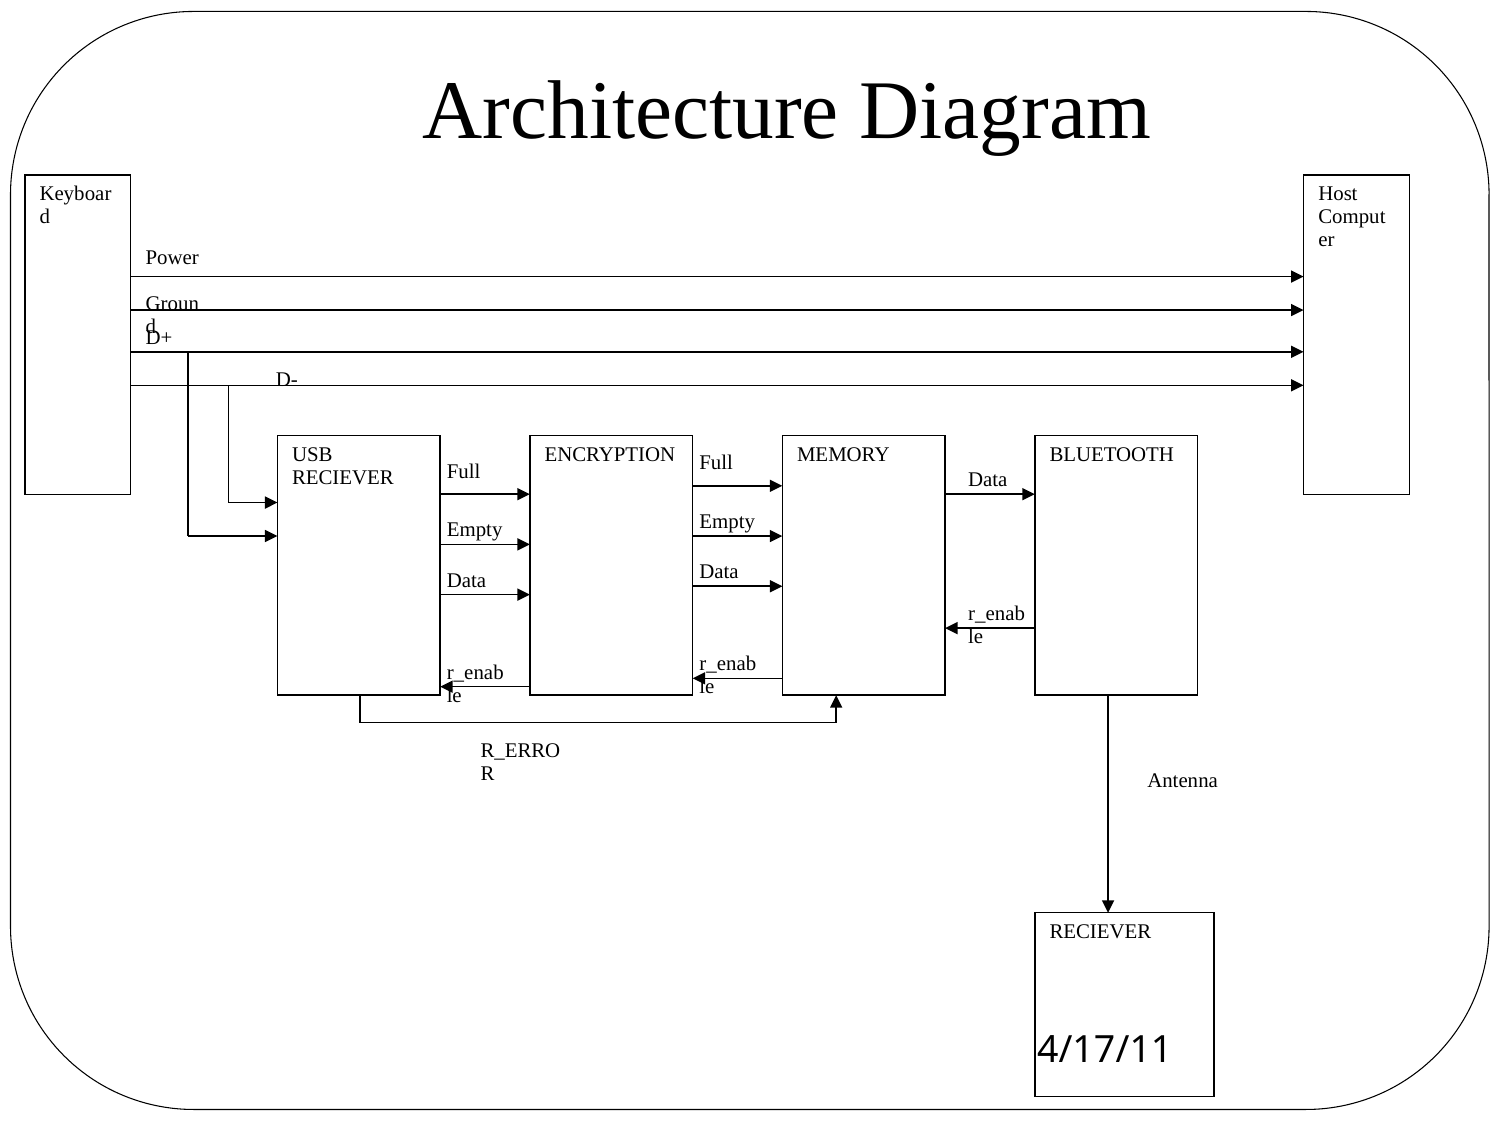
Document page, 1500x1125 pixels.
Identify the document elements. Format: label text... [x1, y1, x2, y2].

text_box r_enable [953, 594, 1043, 620]
text_box Ground [131, 284, 221, 310]
text_box Host Computer [1303, 174, 1410, 495]
text_box Antenna [1132, 762, 1239, 796]
text_box D+ [131, 318, 221, 344]
text_box BLUETOOTH [1034, 435, 1198, 695]
text_box r_enable [432, 653, 522, 679]
text_box Data [450, 574, 458, 586]
text_box USB RECIEVER [277, 435, 441, 695]
text_box D- [279, 373, 287, 385]
text_box r_enable [684, 644, 775, 670]
title Architecture Diagram [150, 45, 1425, 175]
text_box Data [703, 565, 711, 577]
text_box Power [131, 238, 221, 264]
text_box Data [684, 552, 775, 578]
text_box ENCRYPTION [529, 435, 693, 695]
text_box Full [684, 443, 775, 470]
text_box Empty [684, 502, 775, 528]
text_box Empty [432, 510, 522, 536]
text_box R_ERROR [465, 731, 581, 760]
text_box RECIEVER [1034, 912, 1214, 1097]
text_box Data [432, 561, 522, 587]
text_box Keyboard [24, 174, 131, 495]
text_box D+ [149, 331, 157, 343]
text_box Data [953, 460, 1043, 486]
text_box MEMORY [782, 435, 946, 695]
text_box Data [972, 473, 980, 485]
text_box D- [261, 360, 351, 386]
text_box Full [432, 452, 522, 478]
